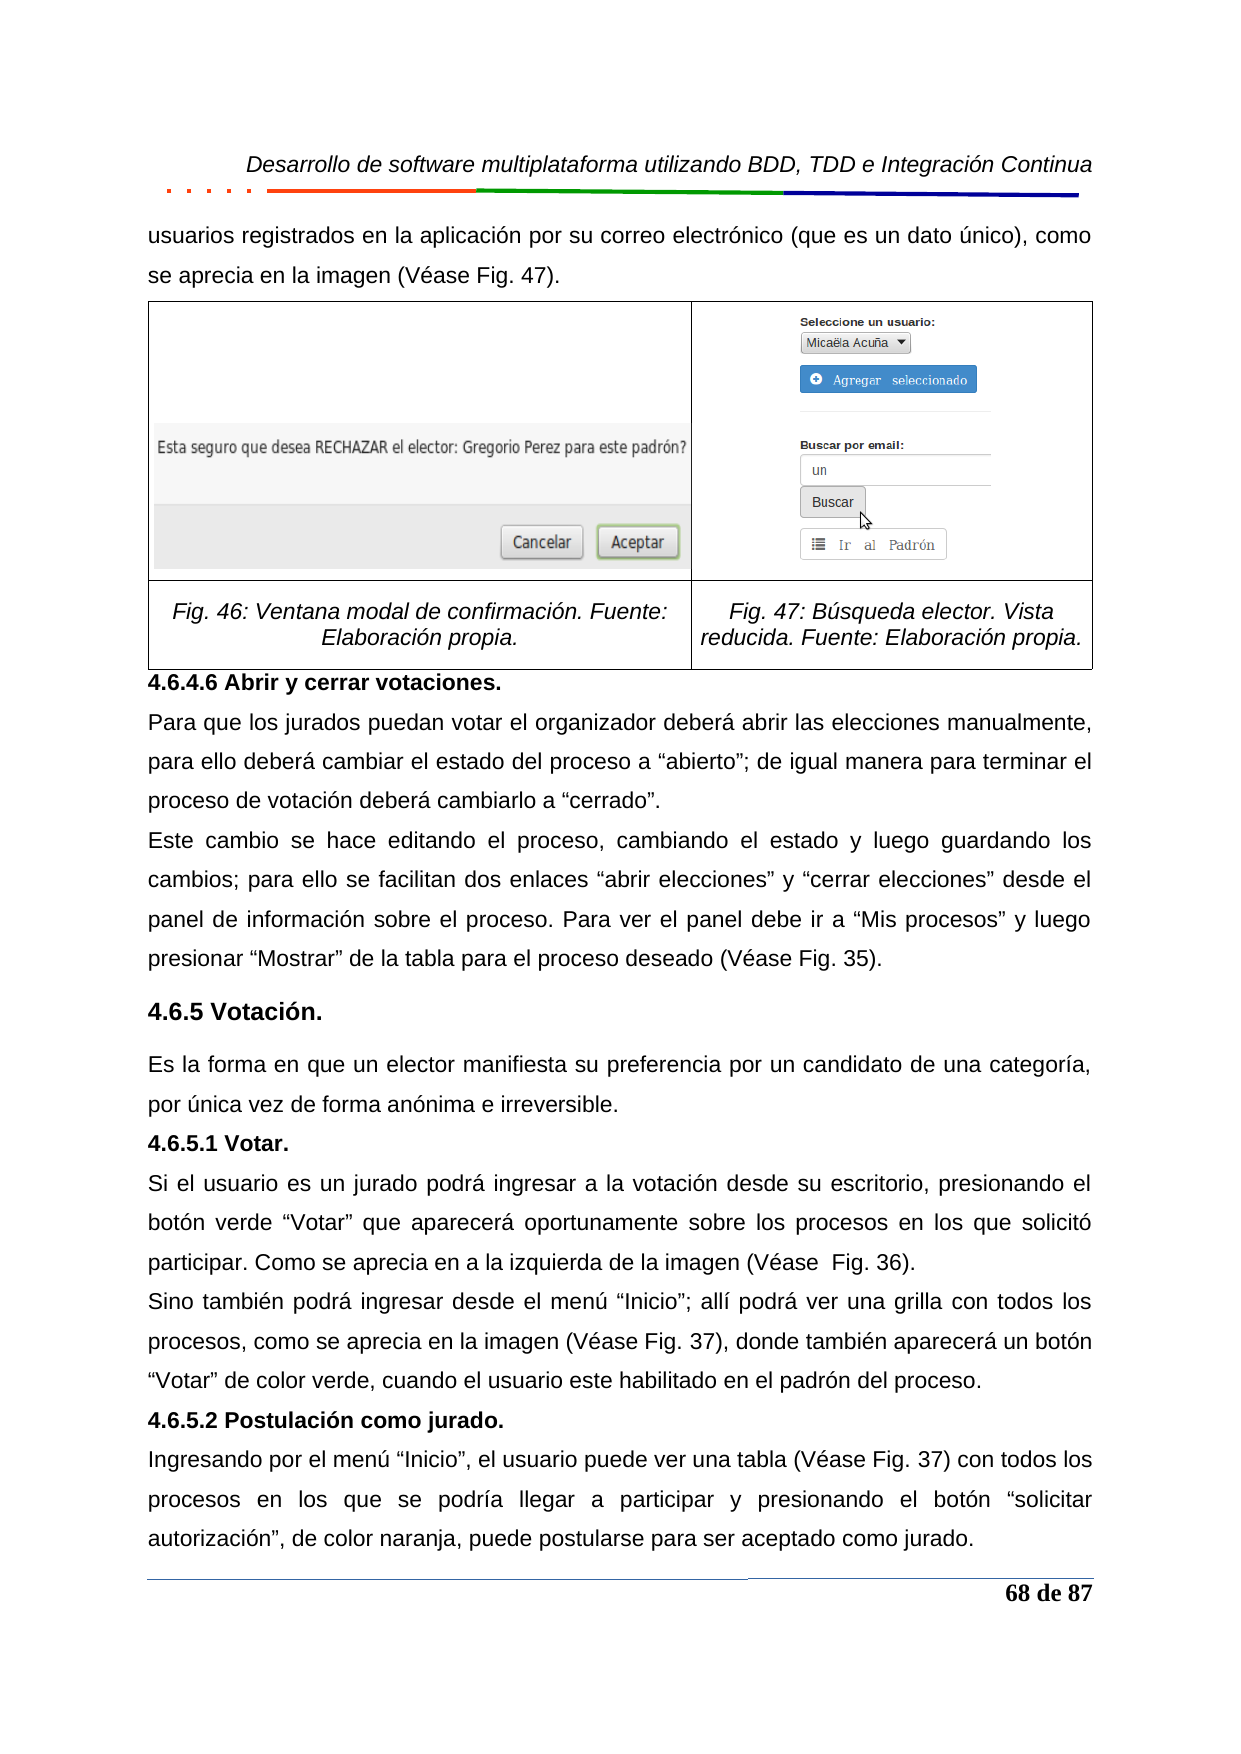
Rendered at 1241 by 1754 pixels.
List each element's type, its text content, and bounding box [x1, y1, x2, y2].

list Este cambio se hace editando el proceso, cambiando el estado y luego guardando los cambios; para ello se facilitan dos enlaces “abrir elecciones” y “cerrar elecciones” desde el panel de información sobre el proceso. Para ver el panel debe ir a “Mis procesos” y luego presionar “Mostrar” de la tabla para el proceso deseado (Véase Fig. 35). [148, 827, 1093, 972]
text Ingresando por el menú “Inicio”, el usuario puede ver una tabla (Véase Fig. 37) con todos los procesos en los que se podría llegar a participar y presionando el botón “solicitar autorización”, de color naranja, puede postularse para ser aceptado como jurado. [148, 1446, 1093, 1552]
list Es la forma en que un elector manifiesta su preferencia por un candidato de una categoría, por única vez de forma anónima e irreversible. [148, 1051, 1093, 1117]
list 4.6.5.1 Votar. [148, 1130, 1093, 1157]
list 4.6.4.6 Abrir y cerrar votaciones. [148, 669, 1093, 695]
table_cell Fig. 47: Búsqueda elector. Vista reducida. Fuente: Elaboración propia. [692, 581, 1092, 669]
table_cell Fig. 46: Ventana modal de confirmación. Fuente: Elaboración propia. [149, 581, 691, 669]
list Para que los jurados puedan votar el organizador deberá abrir las elecciones manualmente, para ello deberá cambiar el estado del proceso a “abierto”; de igual manera para terminar el proceso de votación deberá cambiarlo a “cerrado”. [148, 708, 1093, 814]
picture [791, 306, 991, 574]
list 4.6.5 Votación. [148, 997, 1093, 1025]
text 4.6.5.2 Postulación como jurado. [148, 1407, 1093, 1433]
text Si el usuario es un jurado podrá ingresar a la votación desde su escritorio, presionando el botón verde “Votar” que aparecerá oportunamente sobre los procesos en los que solicitó participar. Como se aprecia en a la izquierda de la imagen (Véase Fig. 36). [148, 1170, 1093, 1275]
text usuarios registrados en la aplicación por su correo electrónico (que es un dato único), como se aprecia en la imagen (Véase Fig. 47). [148, 222, 1093, 288]
table_header [692, 302, 1092, 579]
text Sino también podrá ingresar desde el menú “Inicio”; allí podrá ver una grilla con todos los procesos, como se aprecia en la imagen (Véase Fig. 37), donde también aparecerá un botón “Votar” de color verde, cuando el usuario este habilitado en el padrón del proceso. [148, 1288, 1093, 1394]
table_header [149, 302, 691, 579]
picture [154, 423, 692, 569]
